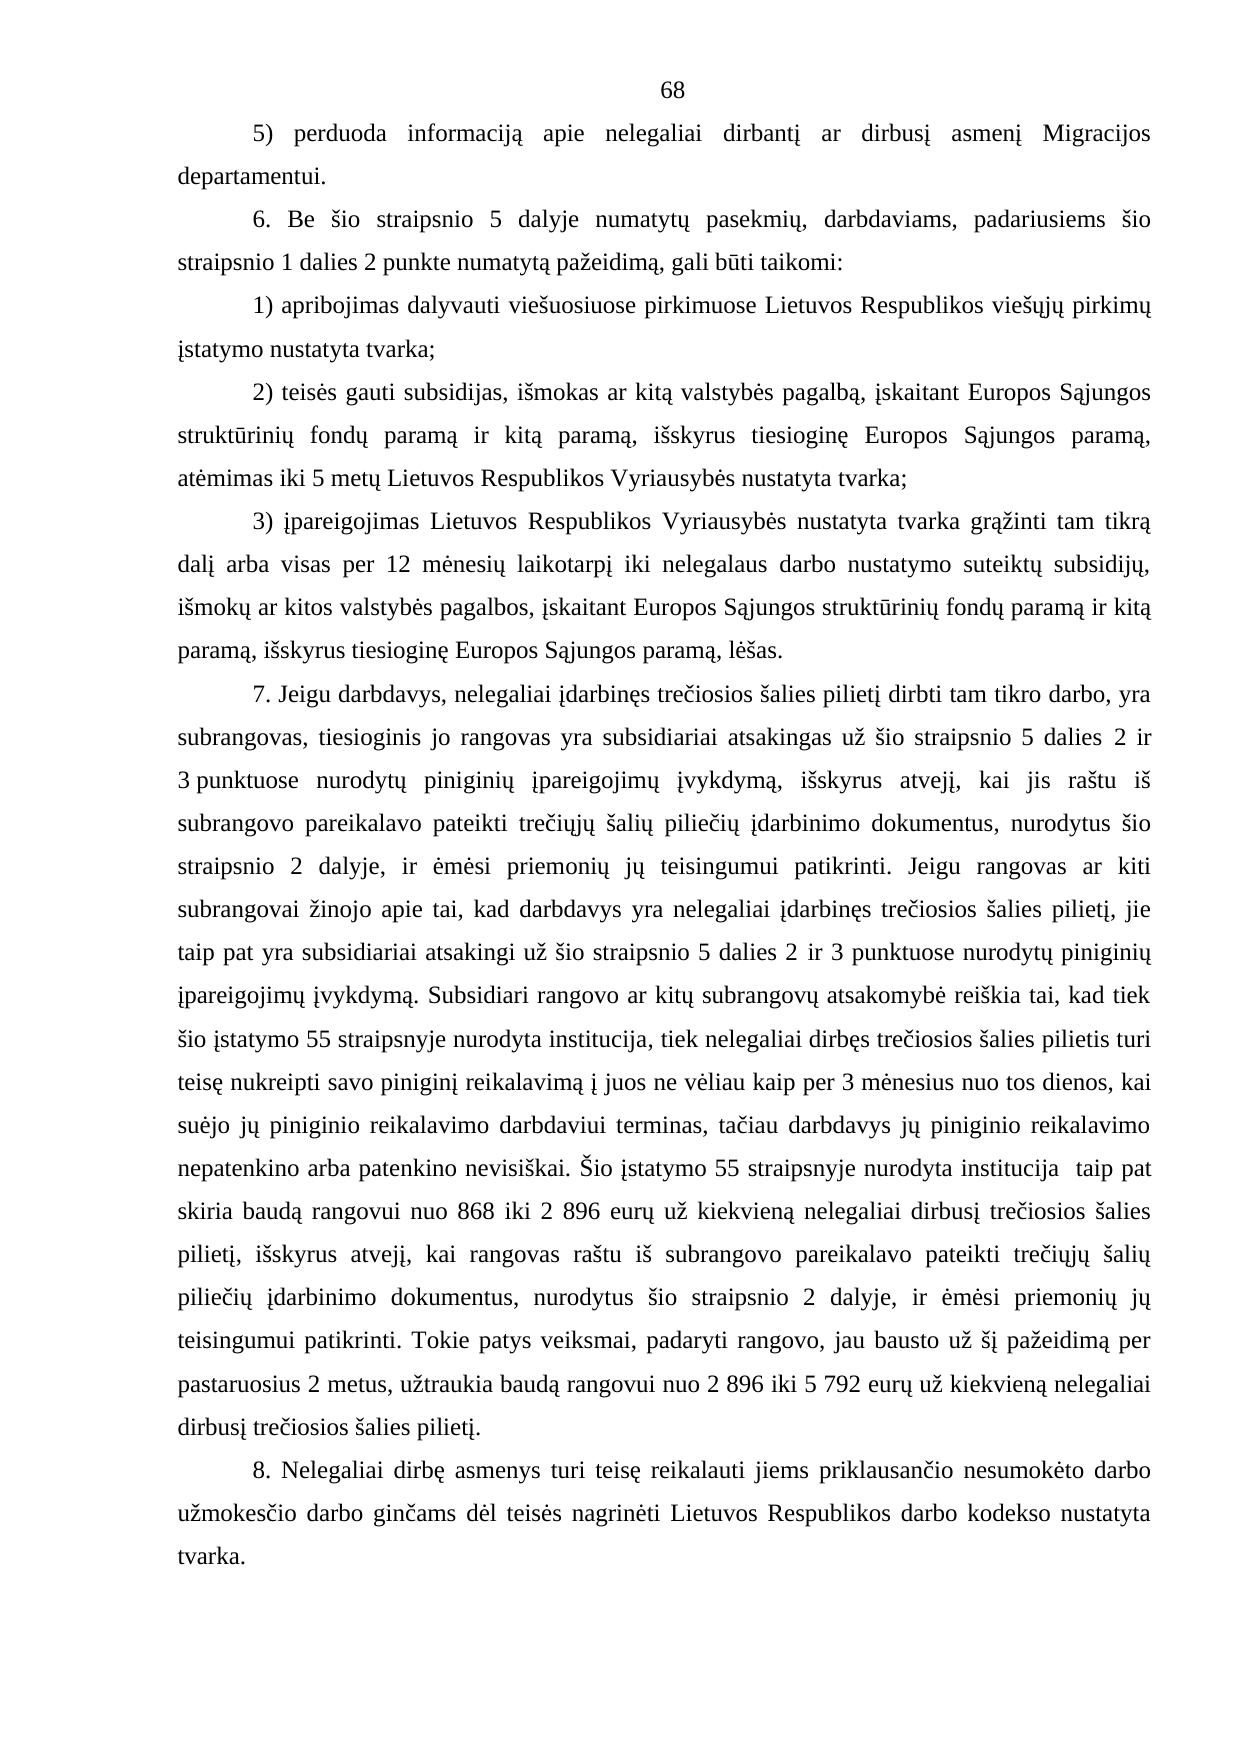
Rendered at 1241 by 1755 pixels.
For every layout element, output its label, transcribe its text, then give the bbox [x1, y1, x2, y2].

text 6. Be šio straipsnio 5 dalyje numatytų pasekmių, darbdaviams, padariusiems šio straipsnio 1 dalies 2 punkte numatytą pažeidimą, gali būti taikomi: [177, 204, 1152, 276]
text 8. Nelegaliai dirbę asmenys turi teisę reikalauti jiems priklausančio nesumokėto darbo užmokesčio darbo ginčams dėl teisės nagrinėti Lietuvos Respublikos darbo kodekso nustatyta tvarka. [177, 1455, 1152, 1570]
text 1) apribojimas dalyvauti viešuosiuose pirkimuose Lietuvos Respublikos viešųjų pirkimų įstatymo nustatyta tvarka; [177, 291, 1152, 362]
text 3) įpareigojimas Lietuvos Respublikos Vyriausybės nustatyta tvarka grąžinti tam tikrą dalį arba visas per 12 mėnesių laikotarpį iki nelegalaus darbo nustatymo suteiktų subsidijų, išmokų ar kitos valstybės pagalbos, įskaitant Europos Sąjungos struktūrinių fondų paramą ir kitą paramą, išskyrus tiesioginę Europos Sąjungos paramą, lėšas. [177, 506, 1152, 664]
text 2) teisės gauti subsidijas, išmokas ar kitą valstybės pagalbą, įskaitant Europos Sąjungos struktūrinių fondų paramą ir kitą paramą, išskyrus tiesioginę Europos Sąjungos paramą, atėmimas iki 5 metų Lietuvos Respublikos Vyriausybės nustatyta tvarka; [177, 377, 1152, 492]
text 5) perduoda informaciją apie nelegaliai dirbantį ar dirbusį asmenį Migracijos departamentui. [177, 118, 1152, 190]
text 7. Jeigu darbdavys, nelegaliai įdarbinęs trečiosios šalies pilietį dirbti tam tikro darbo, yra subrangovas, tiesioginis jo rangovas yra subsidiariai atsakingas už šio straipsnio 5 dalies 2 ir 3 punktuose nurodytų piniginių įpareigojimų įvykdymą, išskyrus atvejį, kai jis raštu iš subrangovo pareikalavo pateikti trečiųjų šalių piliečių įdarbinimo dokumentus, nurodytus šio straipsnio 2 dalyje, ir ėmėsi priemonių jų teisingumui patikrinti. Jeigu rangovas ar kiti subrangovai žinojo apie tai, kad darbdavys yra nelegaliai įdarbinęs trečiosios šalies pilietį, jie taip pat yra subsidiariai atsakingi už šio straipsnio 5 dalies 2 ir 3 punktuose nurodytų piniginių įpareigojimų įvykdymą. Subsidiari rangovo ar kitų subrangovų atsakomybė reiškia tai, kad tiek šio įstatymo 55 straipsnyje nurodyta institucija, tiek nelegaliai dirbęs trečiosios šalies pilietis turi teisę nukreipti savo piniginį reikalavimą į juos ne vėliau kaip per 3 mėnesius nuo tos dienos, kai suėjo jų piniginio reikalavimo darbdaviui terminas, tačiau darbdavys jų piniginio reikalavimo nepatenkino arba patenkino nevisiškai. Šio įstatymo 55 straipsnyje nurodyta institucija taip pat skiria baudą rangovui nuo 868 iki 2 896 eurų už kiekvieną nelegaliai dirbusį trečiosios šalies pilietį, išskyrus atvejį, kai rangovas raštu iš subrangovo pareikalavo pateikti trečiųjų šalių piliečių įdarbinimo dokumentus, nurodytus šio straipsnio 2 dalyje, ir ėmėsi priemonių jų teisingumui patikrinti. Tokie patys veiksmai, padaryti rangovo, jau bausto už šį pažeidimą per pastaruosius 2 metus, užtraukia baudą rangovui nuo 2 896 iki 5 792 eurų už kiekvieną nelegaliai dirbusį trečiosios šalies pilietį. [177, 679, 1152, 1441]
